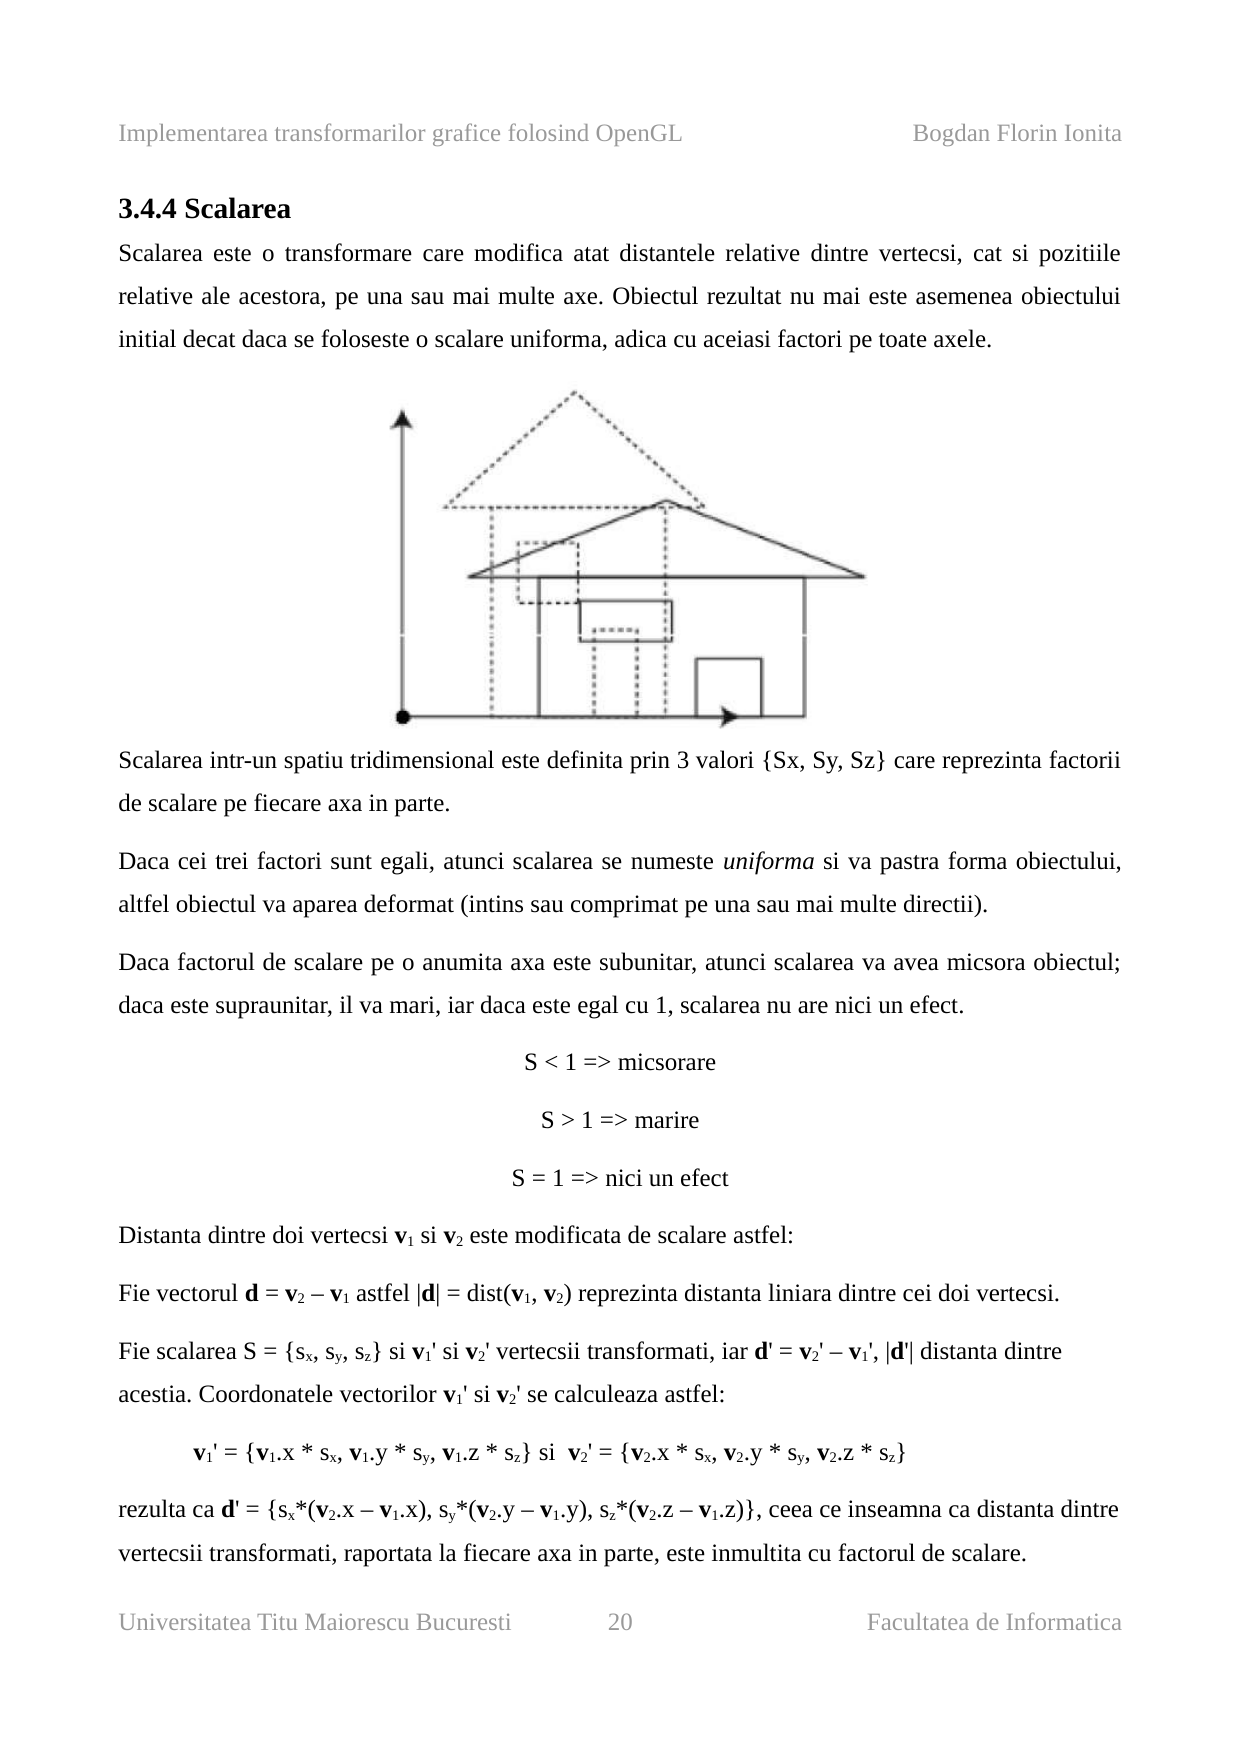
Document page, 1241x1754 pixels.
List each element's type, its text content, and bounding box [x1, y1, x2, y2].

subtitle 3.4.4 Scalarea [118, 191, 1122, 225]
text S = 1 => nici un efect [118, 1163, 1122, 1192]
text Scalarea este o transformare care modifica atat distantele relative dintre vertecsi, cat si pozitiile relative ale acestora, pe una sau mai multe axe. Obiectul rezultat nu mai este asemenea obiectului initial decat daca se foloseste o scalare uniforma, adica cu aceiasi factori pe toate axele. [118, 238, 1122, 353]
text Daca cei trei factori sunt egali, atunci scalarea se numeste uniforma si va pastra forma obiectului, altfel obiectul va aparea deformat (intins sau comprimat pe una sau mai multe directii). [118, 846, 1122, 918]
text Distanta dintre doi vertecsi v1 si v2 este modificata de scalare astfel: [118, 1221, 1122, 1249]
text Scalarea intr-un spatiu tridimensional este definita prin 3 valori {Sx, Sy, Sz} care reprezinta factorii de scalare pe fiecare axa in parte. [118, 731, 1122, 817]
picture [371, 381, 869, 731]
text Fie vectorul d = v2 – v1 astfel |d| = dist(v1, v2) reprezinta distanta liniara dintre cei doi vertecsi. [118, 1278, 1122, 1307]
text S > 1 => marire [118, 1105, 1122, 1134]
text Daca factorul de scalare pe o anumita axa este subunitar, atunci scalarea va avea micsora obiectul; daca este supraunitar, il va mari, iar daca este egal cu 1, scalarea nu are nici un efect. [118, 947, 1122, 1018]
text Fie scalarea S = {sx, sy, sz} si v1' si v2' vertecsii transformati, iar d' = v2' – v1', |d'| distanta dintre acestia. Coordonatele vectorilor v1' si v2' se calculeaza astfel: [118, 1336, 1122, 1408]
text S < 1 => micsorare [118, 1047, 1122, 1076]
text v1' = {v1.x * sx, v1.y * sy, v1.z * sz} si v2' = {v2.x * sx, v2.y * sy, v2.z * sz} [118, 1437, 1122, 1466]
text rezulta ca d' = {sx*(v2.x – v1.x), sy*(v2.y – v1.y), sz*(v2.z – v1.z)}, ceea ce inseamna ca distanta dintre vertecsii transformati, raportata la fiecare axa in parte, este inmultita cu factorul de scalare. [118, 1494, 1122, 1566]
